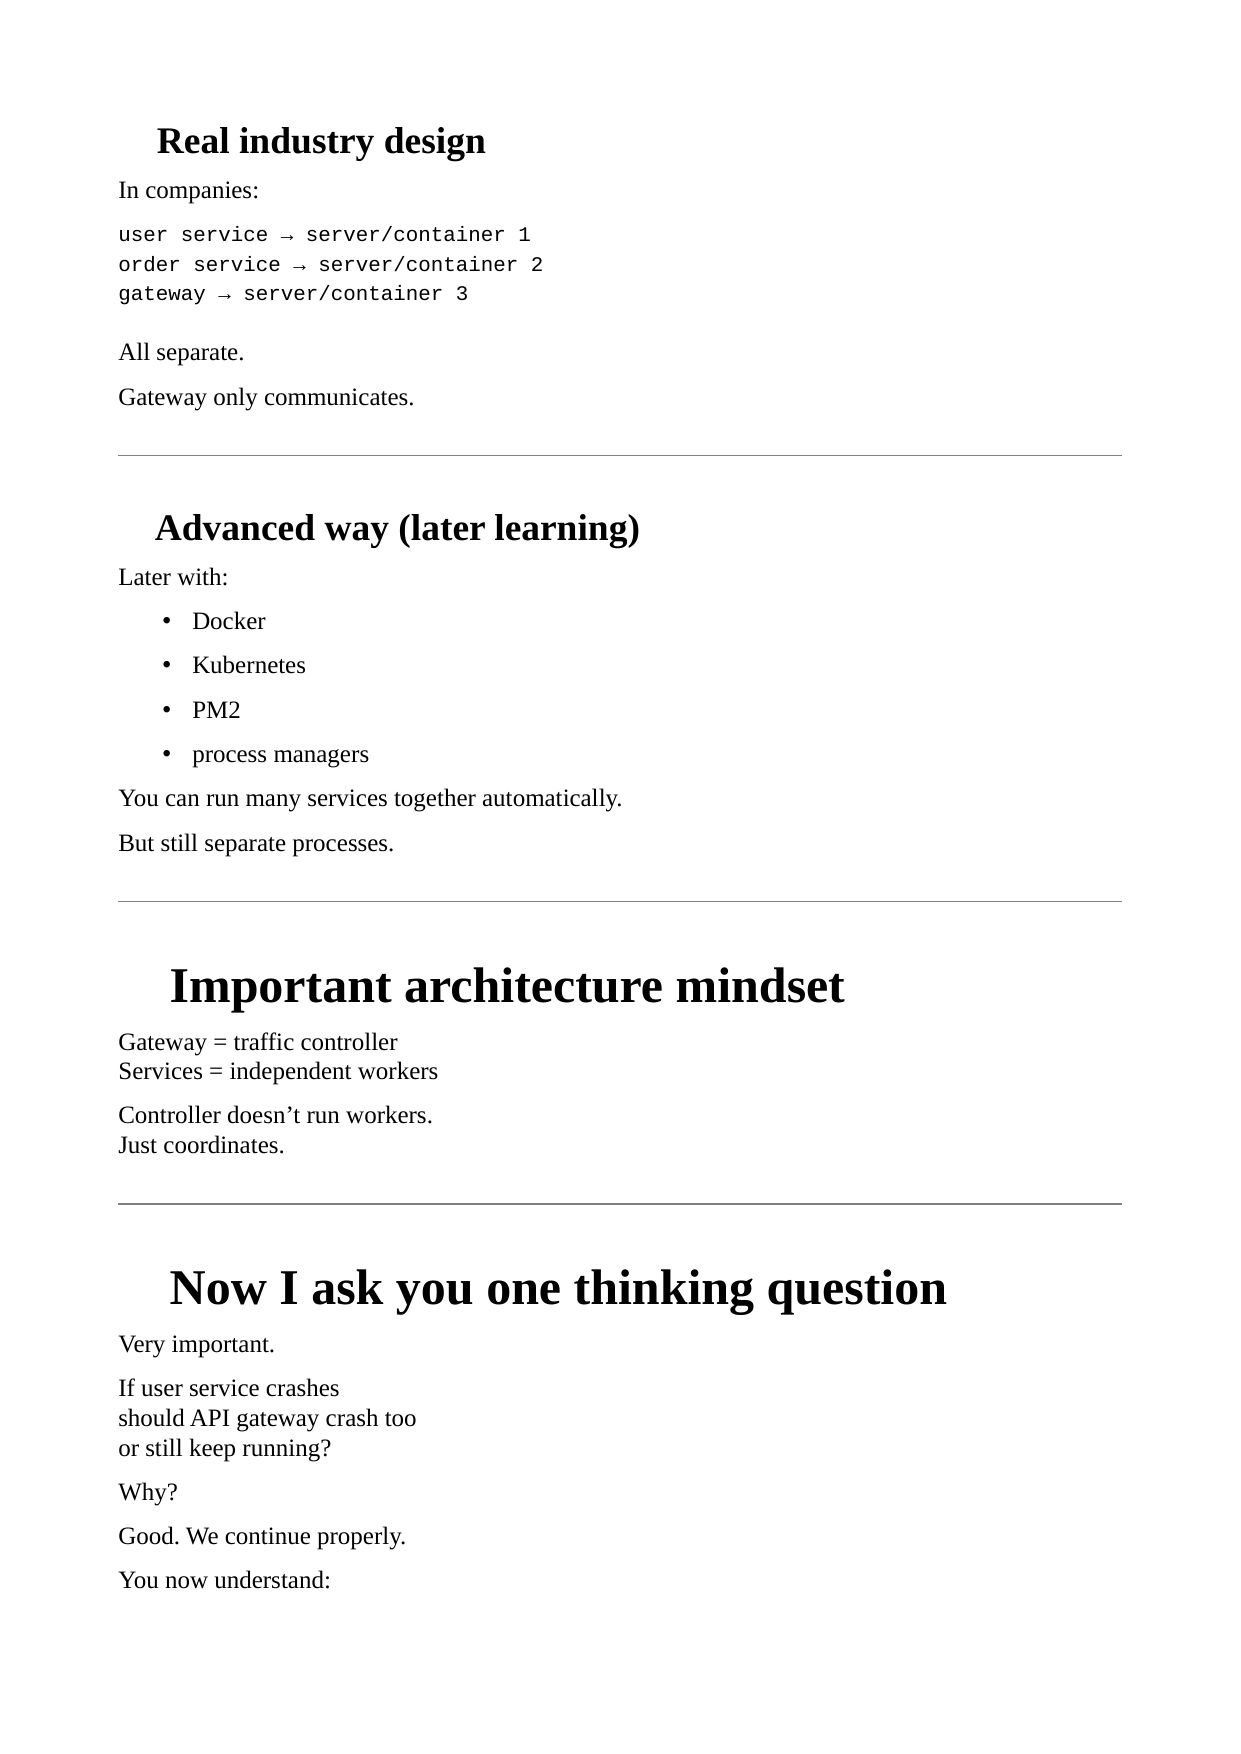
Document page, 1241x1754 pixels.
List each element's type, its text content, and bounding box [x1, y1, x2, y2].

text But still separate processes. [118, 827, 1122, 856]
text Very important. [118, 1328, 1122, 1358]
text All separate. [118, 337, 1122, 366]
text Good. We continue properly. [118, 1520, 1122, 1550]
text Later with: [118, 561, 1122, 591]
text You can run many services together automatically. [118, 782, 1122, 812]
text Controller doesn’t run workers. Just coordinates. [118, 1099, 1122, 1159]
subtitle 🧠 Now I ask you one thinking question [118, 1258, 1122, 1316]
text user service → server/container 1 [118, 218, 1122, 248]
text Gateway = traffic controller Services = independent workers [118, 1026, 1122, 1085]
subtitle 🔵 Real industry design [118, 118, 1122, 161]
list Kubernetes [162, 650, 1122, 679]
text Why? [118, 1476, 1122, 1506]
subtitle 🔵 Advanced way (later learning) [118, 506, 1122, 549]
subtitle 🧠 Important architecture mindset [118, 956, 1122, 1013]
text If user service crashes should API gateway crash too or still keep running? [118, 1372, 1122, 1461]
list Docker [162, 605, 1122, 635]
text You now understand: [118, 1564, 1122, 1594]
list process managers [162, 738, 1122, 768]
text In companies: [118, 174, 1122, 203]
text gateway → server/container 3 [118, 277, 1122, 307]
list PM2 [162, 694, 1122, 724]
text Gateway only communicates. [118, 381, 1122, 411]
text order service → server/container 2 [118, 248, 1122, 277]
